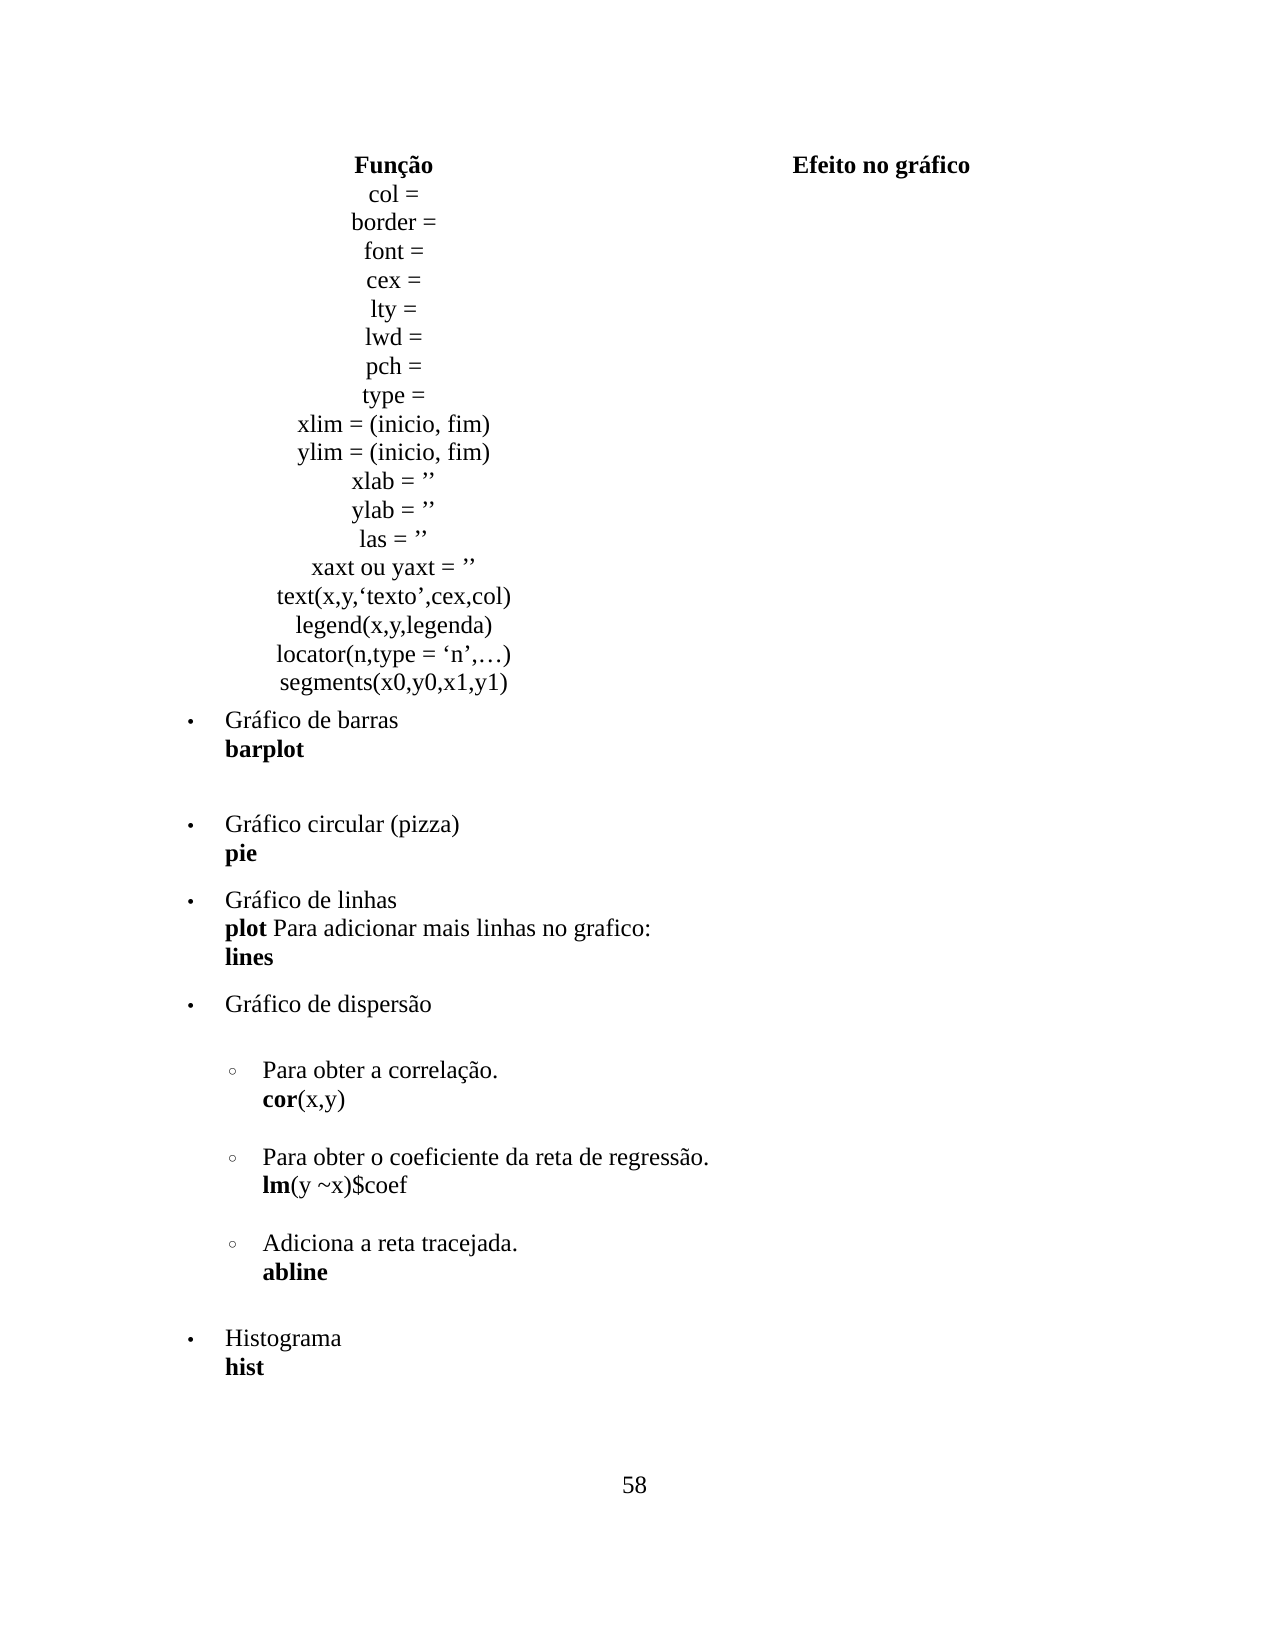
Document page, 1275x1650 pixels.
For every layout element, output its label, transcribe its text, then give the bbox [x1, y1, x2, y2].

list Para obter o coeficiente da reta de regressão. lm(y ~x)$coef [225, 1142, 1125, 1228]
table_cell [638, 323, 1125, 351]
table_cell lwd = [150, 323, 637, 351]
table_cell xlab = ’’ [150, 466, 637, 495]
table_cell [638, 610, 1125, 639]
table_cell [638, 351, 1125, 380]
table_header Função [150, 150, 637, 179]
table_cell ylab = ’’ [150, 495, 637, 524]
table_cell [638, 409, 1125, 437]
list Gráfico de dispersão [187, 989, 1125, 1046]
table_cell [638, 236, 1125, 265]
table_cell [638, 581, 1125, 610]
table_cell xlim = (inicio, fim) [150, 409, 637, 437]
table_cell segments(x0,y0,x1,y1) [150, 668, 637, 696]
table_cell las = ’’ [150, 524, 637, 552]
table_cell [638, 438, 1125, 466]
table_cell [638, 208, 1125, 236]
table_cell pch = [150, 351, 637, 380]
list Gráfico circular (pizza) pie [187, 809, 1125, 867]
table_cell [638, 553, 1125, 581]
table_cell [638, 466, 1125, 495]
list Para obter a correlação. cor(x,y) [225, 1055, 1125, 1142]
table_cell type = [150, 380, 637, 409]
table_cell [638, 524, 1125, 552]
table_cell [638, 265, 1125, 294]
table_cell [638, 179, 1125, 207]
table_cell col = [150, 179, 637, 207]
table_cell lty = [150, 294, 637, 322]
table_cell legend(x,y,legenda) [150, 610, 637, 639]
table_cell font = [150, 236, 637, 265]
table_cell border = [150, 208, 637, 236]
list Adiciona a reta tracejada. abline [225, 1228, 1125, 1314]
table_cell [638, 495, 1125, 524]
table_cell [638, 668, 1125, 696]
table_cell text(x,y,‘texto’,cex,col) [150, 581, 637, 610]
table_cell locator(n,type = ‘n’,…) [150, 639, 637, 667]
table_cell xaxt ou yaxt = ’’ [150, 553, 637, 581]
table_cell ylim = (inicio, fim) [150, 438, 637, 466]
table_cell cex = [150, 265, 637, 294]
table_header Efeito no gráfico [638, 150, 1125, 179]
table_cell [638, 380, 1125, 409]
table_cell [638, 294, 1125, 322]
list Gráfico de linhas plot Para adicionar mais linhas no grafico: lines [187, 885, 1125, 971]
list Gráfico de barras barplot [187, 705, 1125, 791]
list Histograma hist [187, 1323, 1125, 1409]
table_cell [638, 639, 1125, 667]
